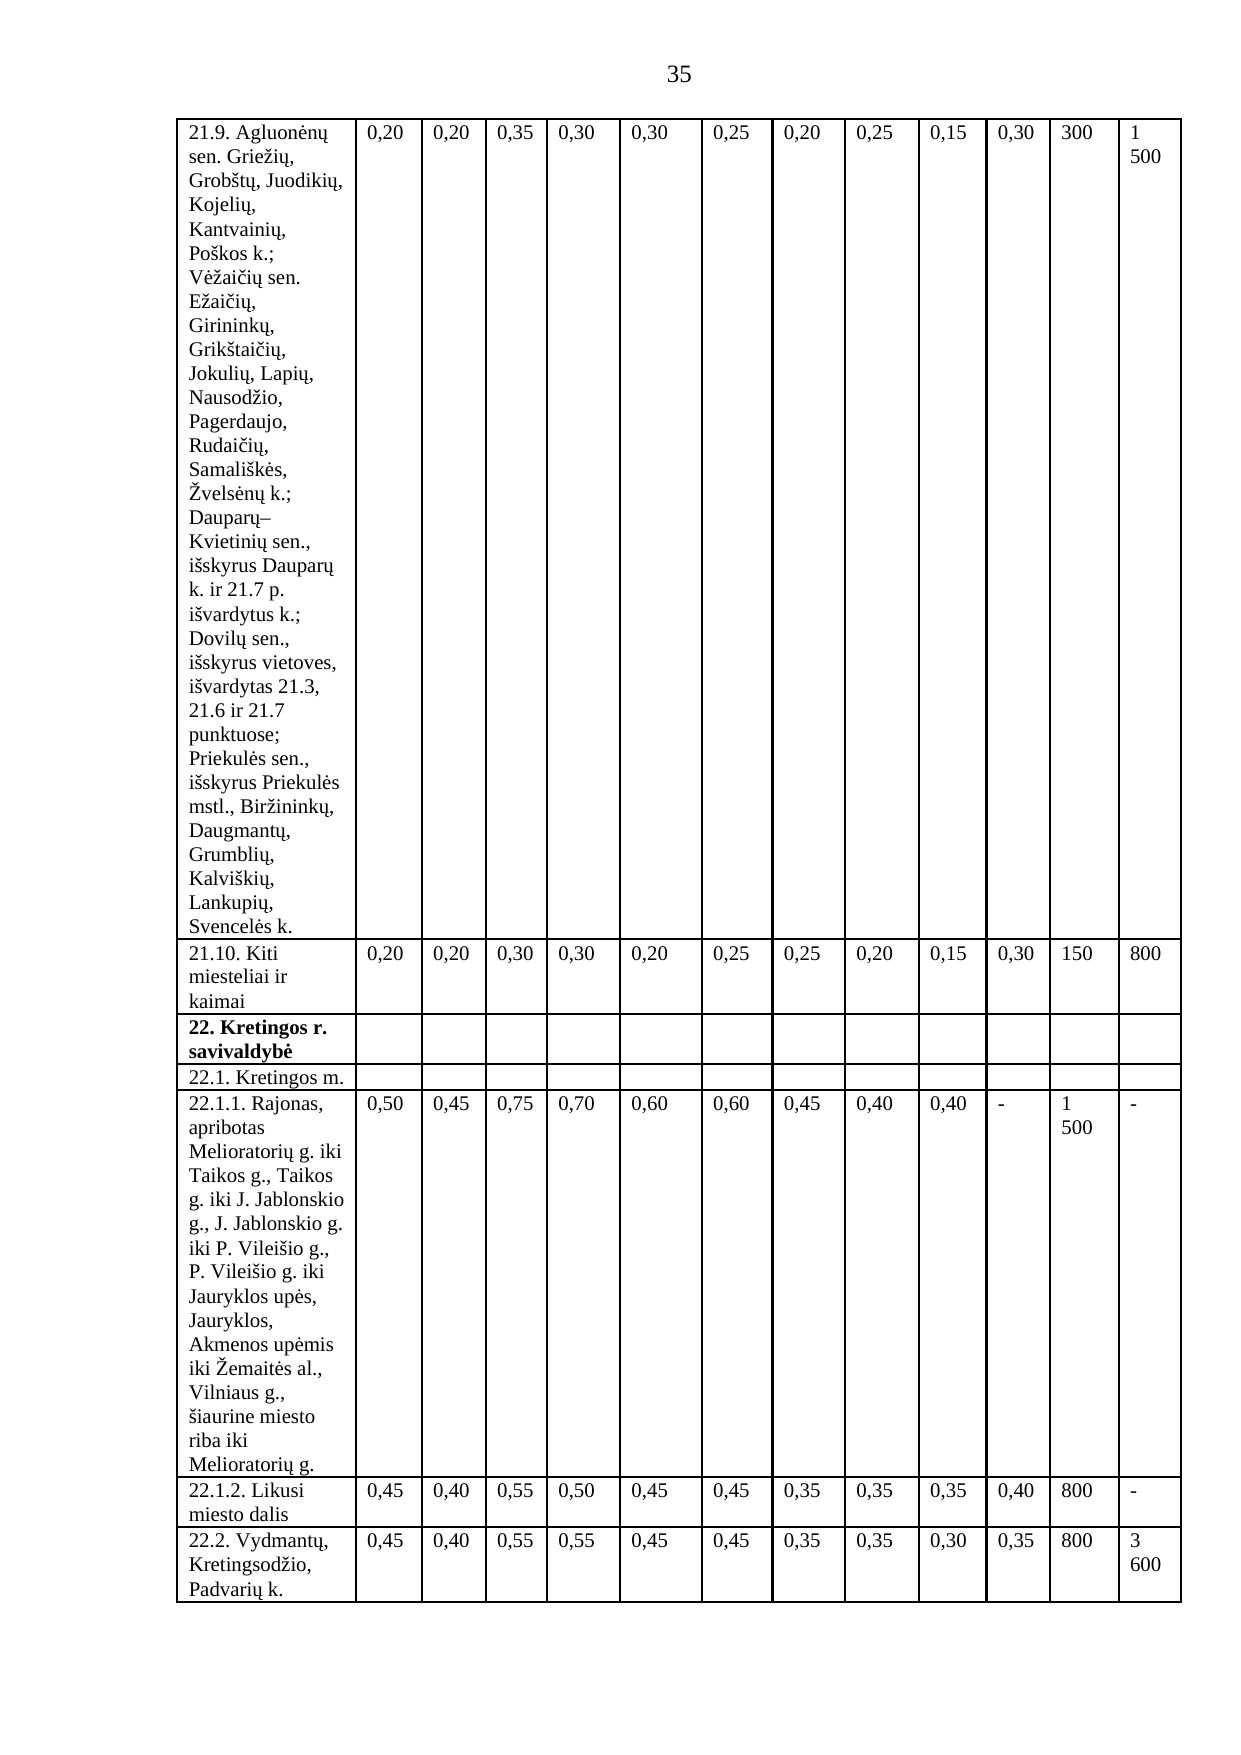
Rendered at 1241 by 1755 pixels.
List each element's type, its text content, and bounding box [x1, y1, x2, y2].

table_cell [920, 1015, 985, 1063]
table_cell 0,55 [487, 1478, 546, 1526]
table_cell [487, 1015, 546, 1063]
table_cell 800 [1051, 1528, 1118, 1601]
table_cell 0,30 [988, 940, 1049, 1013]
table_cell [423, 1015, 485, 1063]
table_cell [703, 1065, 771, 1089]
table_cell 0,35 [920, 1478, 985, 1526]
table_cell [548, 1015, 619, 1063]
table_cell 0,45 [357, 1528, 421, 1601]
table_cell 1 500 [1120, 120, 1180, 938]
table_cell 800 [1120, 940, 1180, 1013]
table_cell [621, 1065, 701, 1089]
table_cell 0,60 [703, 1091, 771, 1476]
table_cell [988, 1065, 1049, 1089]
table_cell 0,25 [846, 120, 918, 938]
table_cell 0,20 [357, 120, 421, 938]
table_cell [774, 1015, 844, 1063]
table_cell 0,20 [423, 940, 485, 1013]
table_cell [357, 1065, 421, 1089]
table_cell 0,35 [774, 1478, 844, 1526]
table_cell 0,25 [774, 940, 844, 1013]
table_cell 0,45 [621, 1478, 701, 1526]
table_cell [846, 1015, 918, 1063]
table_cell 0,30 [487, 940, 546, 1013]
table_cell [1120, 1015, 1180, 1063]
table_cell 0,25 [703, 120, 771, 938]
table_cell 0,20 [774, 120, 844, 938]
table_cell 0,20 [846, 940, 918, 1013]
table_cell 300 [1051, 120, 1118, 938]
table_cell 0,35 [774, 1528, 844, 1601]
table_cell 22.1.2. Likusi miesto dalis [178, 1478, 355, 1526]
table_cell 0,15 [920, 940, 985, 1013]
table_cell [423, 1065, 485, 1089]
table_cell 22.2. Vydmantų, Kretingsodžio, Padvarių k. [178, 1528, 355, 1601]
table_cell 0,30 [621, 120, 701, 938]
table_cell - [988, 1091, 1049, 1476]
table_cell 0,35 [487, 120, 546, 938]
table_cell 0,20 [357, 940, 421, 1013]
table_cell 0,40 [423, 1528, 485, 1601]
table_cell - [1120, 1478, 1180, 1526]
table_cell [1120, 1065, 1180, 1089]
table_cell 0,45 [357, 1478, 421, 1526]
table_cell 0,30 [548, 940, 619, 1013]
table_cell 0,50 [548, 1478, 619, 1526]
table_cell 0,45 [703, 1528, 771, 1601]
table_cell 0,45 [774, 1091, 844, 1476]
table_cell [846, 1065, 918, 1089]
table_cell 150 [1051, 940, 1118, 1013]
table_cell [988, 1015, 1049, 1063]
table_cell 0,35 [846, 1478, 918, 1526]
table_cell 0,25 [703, 940, 771, 1013]
table_cell 0,35 [988, 1528, 1049, 1601]
table_cell 0,45 [703, 1478, 771, 1526]
table_cell 1 500 [1051, 1091, 1118, 1476]
table_cell 0,50 [357, 1091, 421, 1476]
table_cell 0,30 [548, 120, 619, 938]
table_cell [548, 1065, 619, 1089]
table_cell 22. Kretingos r. savivaldybė [178, 1015, 355, 1063]
table_cell 0,30 [920, 1528, 985, 1601]
table_cell 0,15 [920, 120, 985, 938]
table_cell 21.9. Agluonėnų sen. Griežių, Grobštų, Juodikių, Kojelių, Kantvainių, Poškos k.; Vėžaičių sen. Ežaičių, Girininkų, Grikštaičių, Jokulių, Lapių, Nausodžio, Pagerdaujo, Rudaičių, Samališkės, Žvelsėnų k.; Dauparų–Kvietinių sen., išskyrus Dauparų k. ir 21.7 p. išvardytus k.; Dovilų sen., išskyrus vietoves, išvardytas 21.3, 21.6 ir 21.7 punktuose; Priekulės sen., išskyrus Priekulės mstl., Biržininkų, Daugmantų, Grumblių, Kalviškių, Lankupių, Svencelės k. [178, 120, 355, 938]
table_cell 0,70 [548, 1091, 619, 1476]
table_cell 800 [1051, 1478, 1118, 1526]
table_cell [1051, 1065, 1118, 1089]
table_cell 0,75 [487, 1091, 546, 1476]
table_cell 0,45 [423, 1091, 485, 1476]
table_cell 0,30 [988, 120, 1049, 938]
table_cell 22.1. Kretingos m. [178, 1065, 355, 1089]
table_cell 0,35 [846, 1528, 918, 1601]
table_cell - [1120, 1091, 1180, 1476]
table_cell 0,20 [621, 940, 701, 1013]
table_cell [920, 1065, 985, 1089]
table_cell 0,60 [621, 1091, 701, 1476]
table_cell [357, 1015, 421, 1063]
table_cell 3 600 [1120, 1528, 1180, 1601]
table_cell 0,55 [487, 1528, 546, 1601]
table_cell 0,40 [988, 1478, 1049, 1526]
table_cell 0,55 [548, 1528, 619, 1601]
table_cell [703, 1015, 771, 1063]
table_cell 0,45 [621, 1528, 701, 1601]
table_cell 0,40 [846, 1091, 918, 1476]
table_cell [774, 1065, 844, 1089]
table_cell [487, 1065, 546, 1089]
table_cell [1051, 1015, 1118, 1063]
table_cell 0,40 [423, 1478, 485, 1526]
table_cell [621, 1015, 701, 1063]
table_cell 0,20 [423, 120, 485, 938]
table_cell 22.1.1. Rajonas, apribotas Melioratorių g. iki Taikos g., Taikos g. iki J. Jablonskio g., J. Jablonskio g. iki P. Vileišio g., P. Vileišio g. iki Jauryklos upės, Jauryklos, Akmenos upėmis iki žemaitės al., Vilniaus g., šiaurine miesto riba iki Melioratorių g. [178, 1091, 355, 1476]
table_cell 21.10. Kiti miesteliai ir kaimai [178, 940, 355, 1013]
table_cell 0,40 [920, 1091, 985, 1476]
